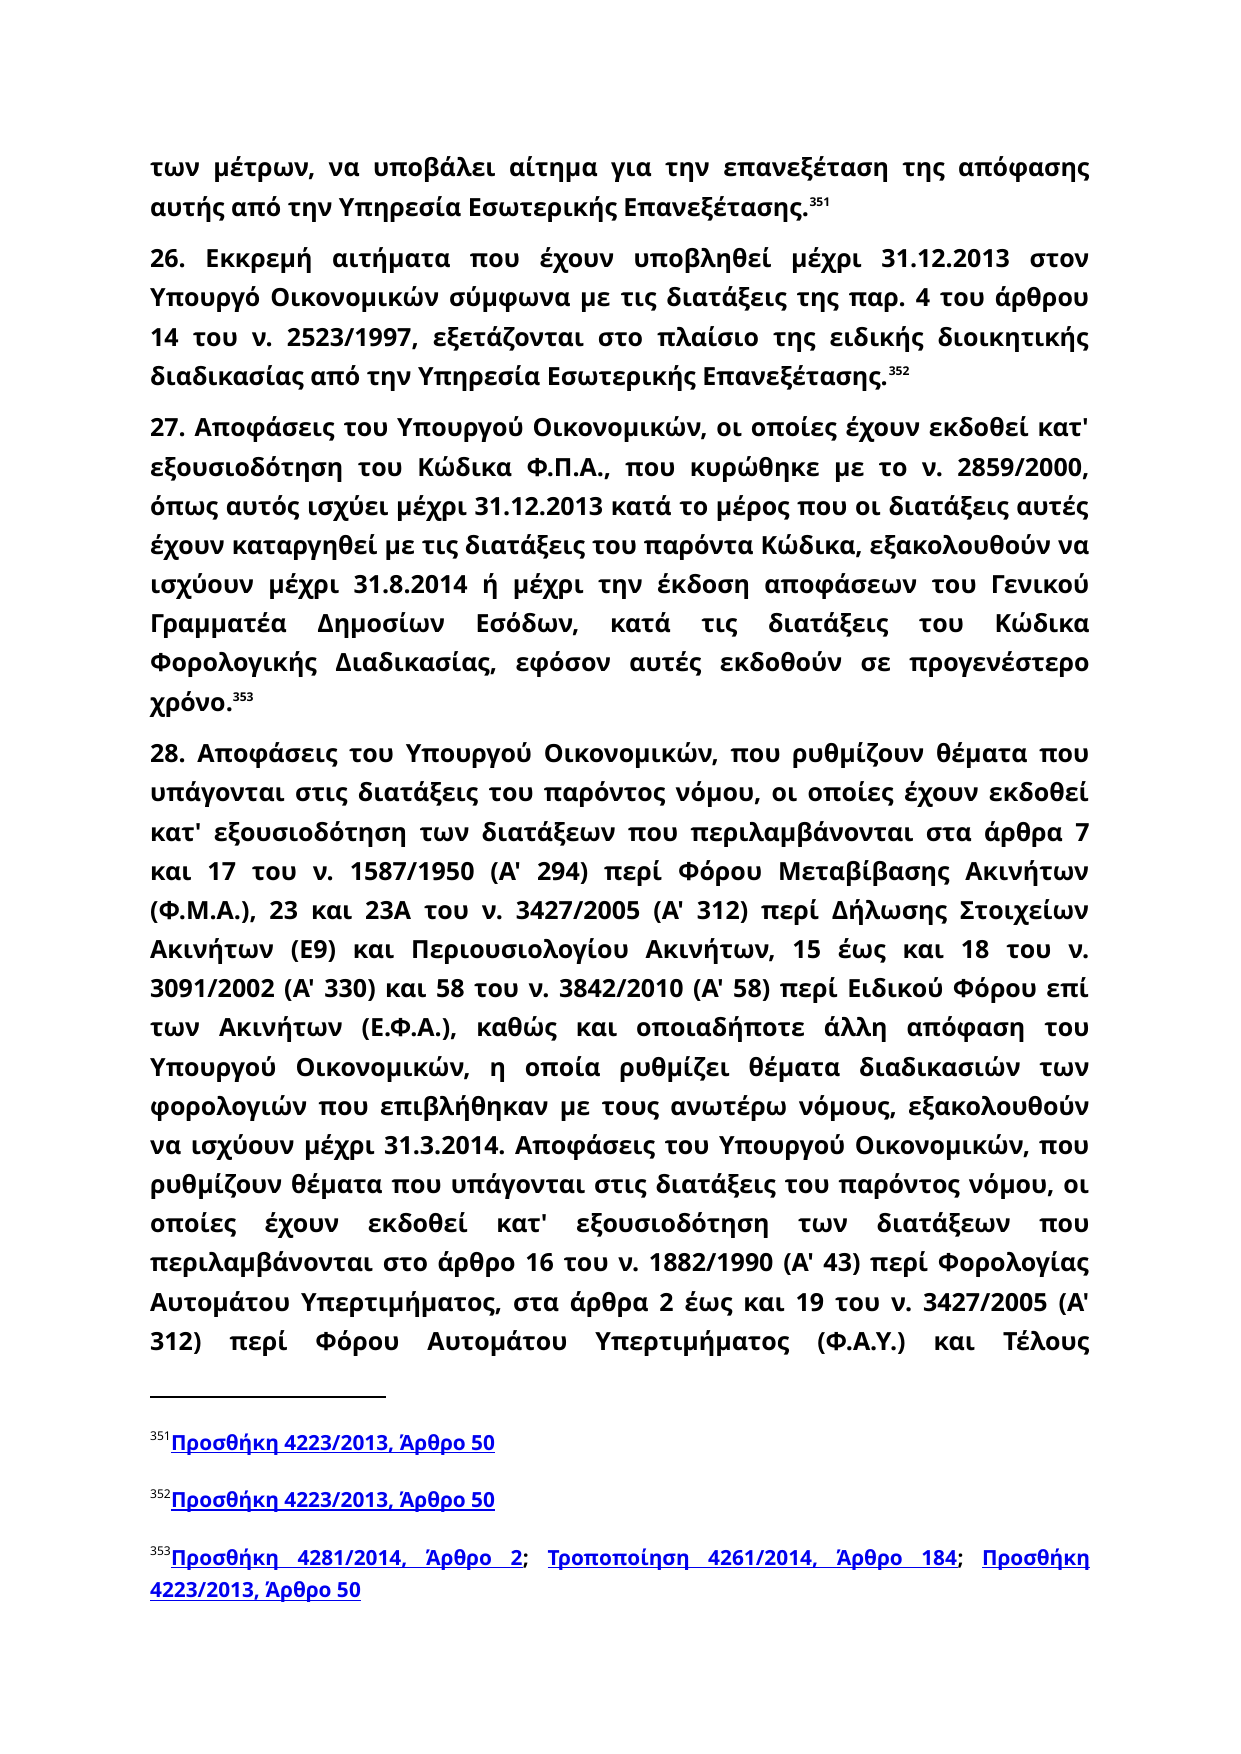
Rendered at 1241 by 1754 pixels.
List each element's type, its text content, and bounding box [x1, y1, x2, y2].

text Προσθήκη 4281/2014, Άρθρο 2; Τροποποίηση 4261/2014, Άρθρο 184; Προσθήκη 4223/2013, Άρθρο 50 [150, 1543, 1090, 1604]
text 28. Αποφάσεις του Υπουργού Οικονομικών, που ρυθμίζουν θέματα που υπάγονται στις διατάξεις του παρόντος νόμου, οι οποίες έχουν εκδοθεί κατ' εξουσιοδότηση των διατάξεων που περιλαμβάνονται στα άρθρα 7 και 17 του ν. 1587/1950 (Α' 294) περί Φόρου Μεταβίβασης Ακινήτων (Φ.Μ.Α.), 23 και 23Α του ν. 3427/2005 (Α' 312) περί Δήλωσης Στοιχείων Ακινήτων (Ε9) και Περιουσιολογίου Ακινήτων, 15 έως και 18 του ν. 3091/2002 (Α' 330) και 58 του ν. 3842/2010 (Α' 58) περί Ειδικού Φόρου επί των Ακινήτων (Ε.Φ.Α.), καθώς και οποιαδήποτε άλλη απόφαση του Υπουργού Οικονομικών, η οποία ρυθμίζει θέματα διαδικασιών των φορολογιών που επιβλήθηκαν με τους ανωτέρω νόμους, εξακολουθούν να ισχύουν μέχρι 31.3.2014. Αποφάσεις του Υπουργού Οικονομικών, που ρυθμίζουν θέματα που υπάγονται στις διατάξεις του παρόντος νόμου, οι οποίες έχουν εκδοθεί κατ' εξουσιοδότηση των διατάξεων που περιλαμβάνονται στο άρθρο 16 του ν. 1882/1990 (Α' 43) περί Φορολογίας Αυτομάτου Υπερτιμήματος, στα άρθρα 2 έως και 19 του ν. 3427/2005 (Α' 312) περί Φόρου Αυτομάτου Υπερτιμήματος (Φ.Α.Υ.) και Τέλους [150, 736, 1090, 1357]
text 26. Εκκρεμή αιτήματα που έχουν υποβληθεί μέχρι 31.12.2013 στον Υπουργό Οικονομικών σύμφωνα με τις διατάξεις της παρ. 4 του άρθρου 14 του ν. 2523/1997, εξετάζονται στο πλαίσιο της ειδικής διοικητικής διαδικασίας από την Υπηρεσία Εσωτερικής Επανεξέτασης. [150, 241, 1090, 392]
text Προσθήκη 4223/2013, Άρθρο 50 [150, 1428, 1090, 1456]
text των μέτρων, να υποβάλει αίτημα για την επανεξέταση της απόφασης αυτής από την Υπηρεσία Εσωτερικής Επανεξέτασης. [150, 150, 1090, 223]
text 27. Αποφάσεις του Υπουργού Οικονομικών, οι οποίες έχουν εκδοθεί κατ' εξουσιοδότηση του Κώδικα Φ.Π.Α., που κυρώθηκε με το ν. 2859/2000, όπως αυτός ισχύει μέχρι 31.12.2013 κατά το μέρος που οι διατάξεις αυτές έχουν καταργηθεί με τις διατάξεις του παρόντα Κώδικα, εξακολουθούν να ισχύουν μέχρι 31.8.2014 ή μέχρι την έκδοση αποφάσεων του Γενικού Γραμματέα Δημοσίων Εσόδων, κατά τις διατάξεις του Κώδικα Φορολογικής Διαδικασίας, εφόσον αυτές εκδοθούν σε προγενέστερο χρόνο. [150, 410, 1090, 718]
text Προσθήκη 4223/2013, Άρθρο 50 [150, 1485, 1090, 1514]
